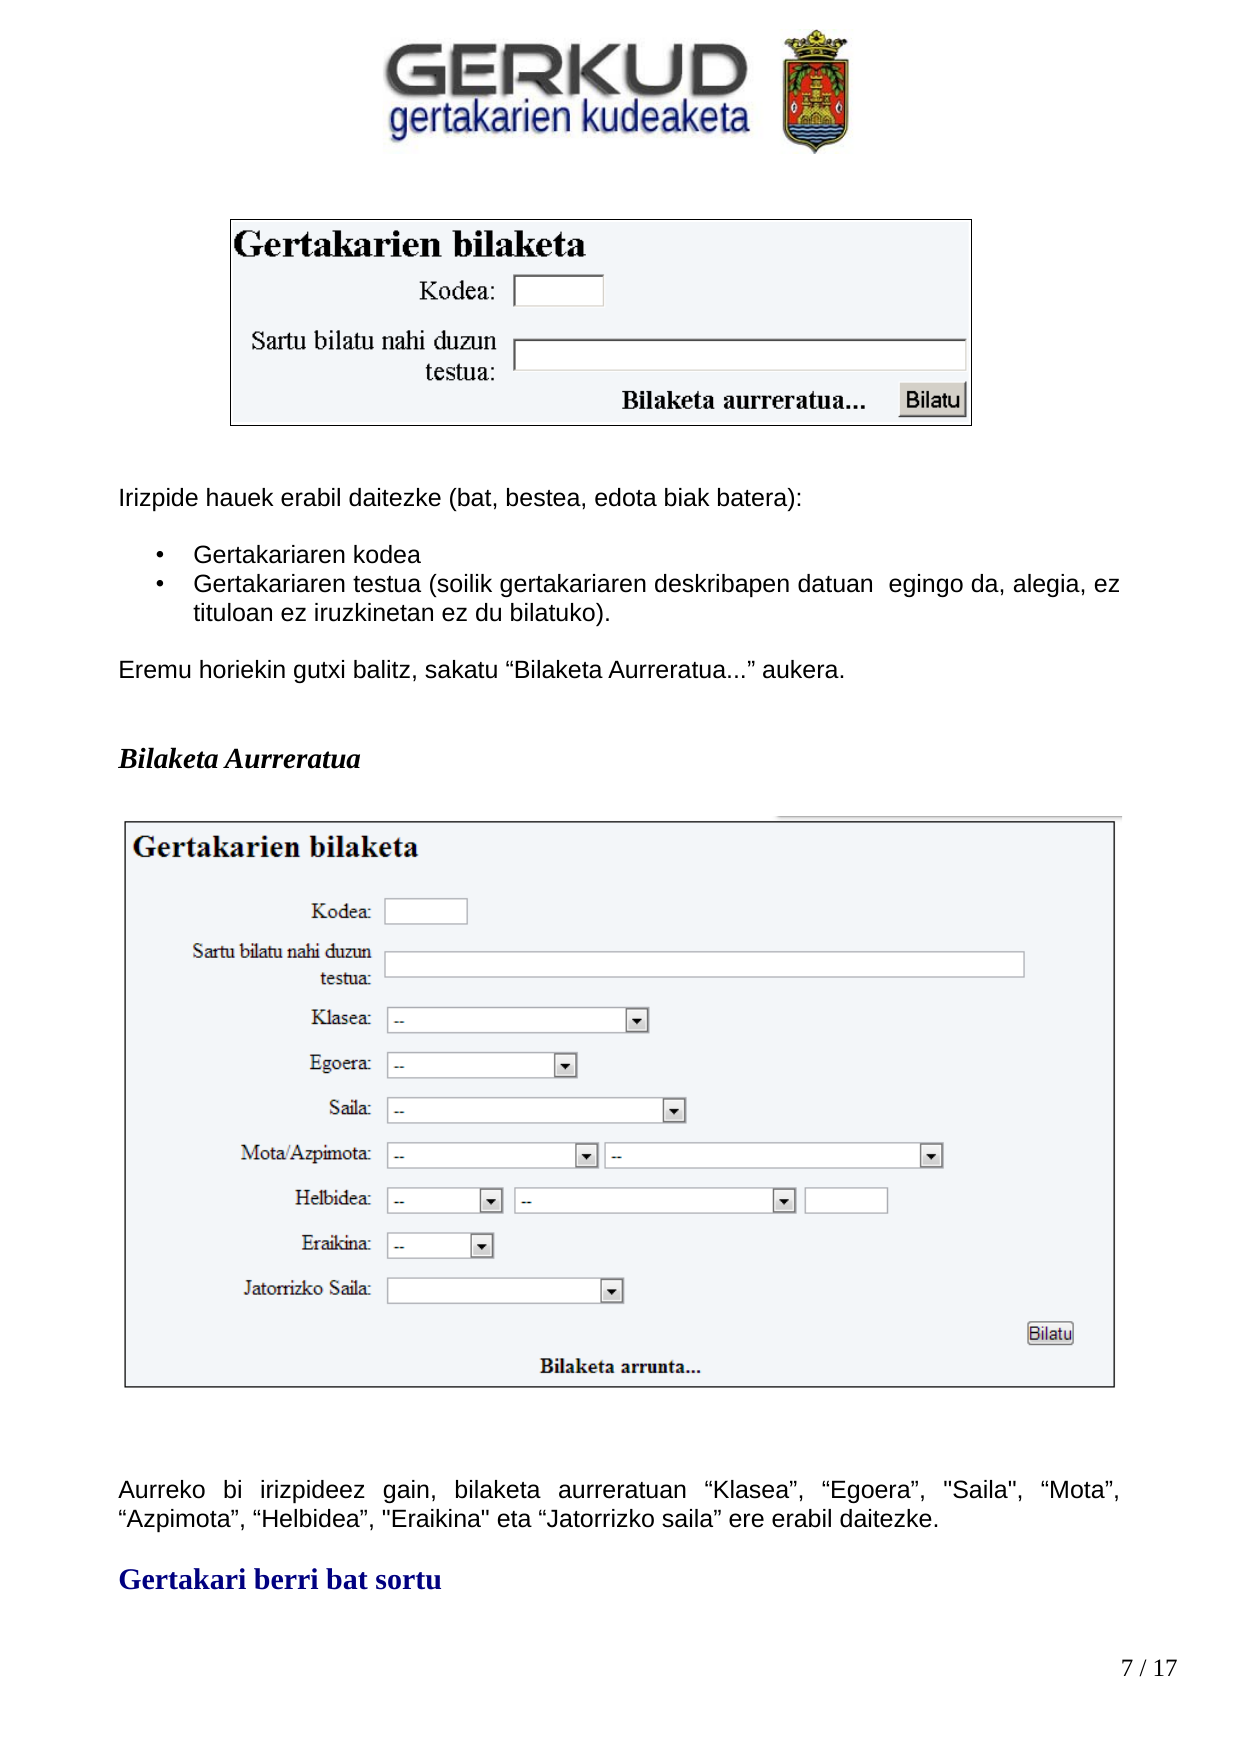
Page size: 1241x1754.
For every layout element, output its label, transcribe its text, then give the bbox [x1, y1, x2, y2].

text Eremu horiekin gutxi balitz, sakatu “Bilaketa Aurreratua...” aukera. [118, 655, 1122, 684]
picture [118, 816, 1123, 1393]
subtitle Gertakari berri bat sortu [118, 1561, 1122, 1596]
picture [232, 222, 969, 422]
subtitle Bilaketa Aurreratua [118, 742, 1122, 775]
text Aurreko bi irizpideez gain, bilaketa aurreratuan “Klasea”, “Egoera”, "Saila", “Mota”, “Azpimota”, “Helbidea”, "Eraikina" eta “Jatorrizko saila” ere erabil daitezke. [118, 1475, 1122, 1532]
list Gertakariaren kodea [156, 540, 1122, 569]
text Irizpide hauek erabil daitezke (bat, bestea, edota biak batera): [118, 483, 1122, 511]
list Gertakariaren testua (soilik gertakariaren deskribapen datuan egingo da, alegia, ez tituloan ez iruzkinetan ez du bilatuko). [156, 569, 1122, 627]
picture [382, 29, 861, 154]
